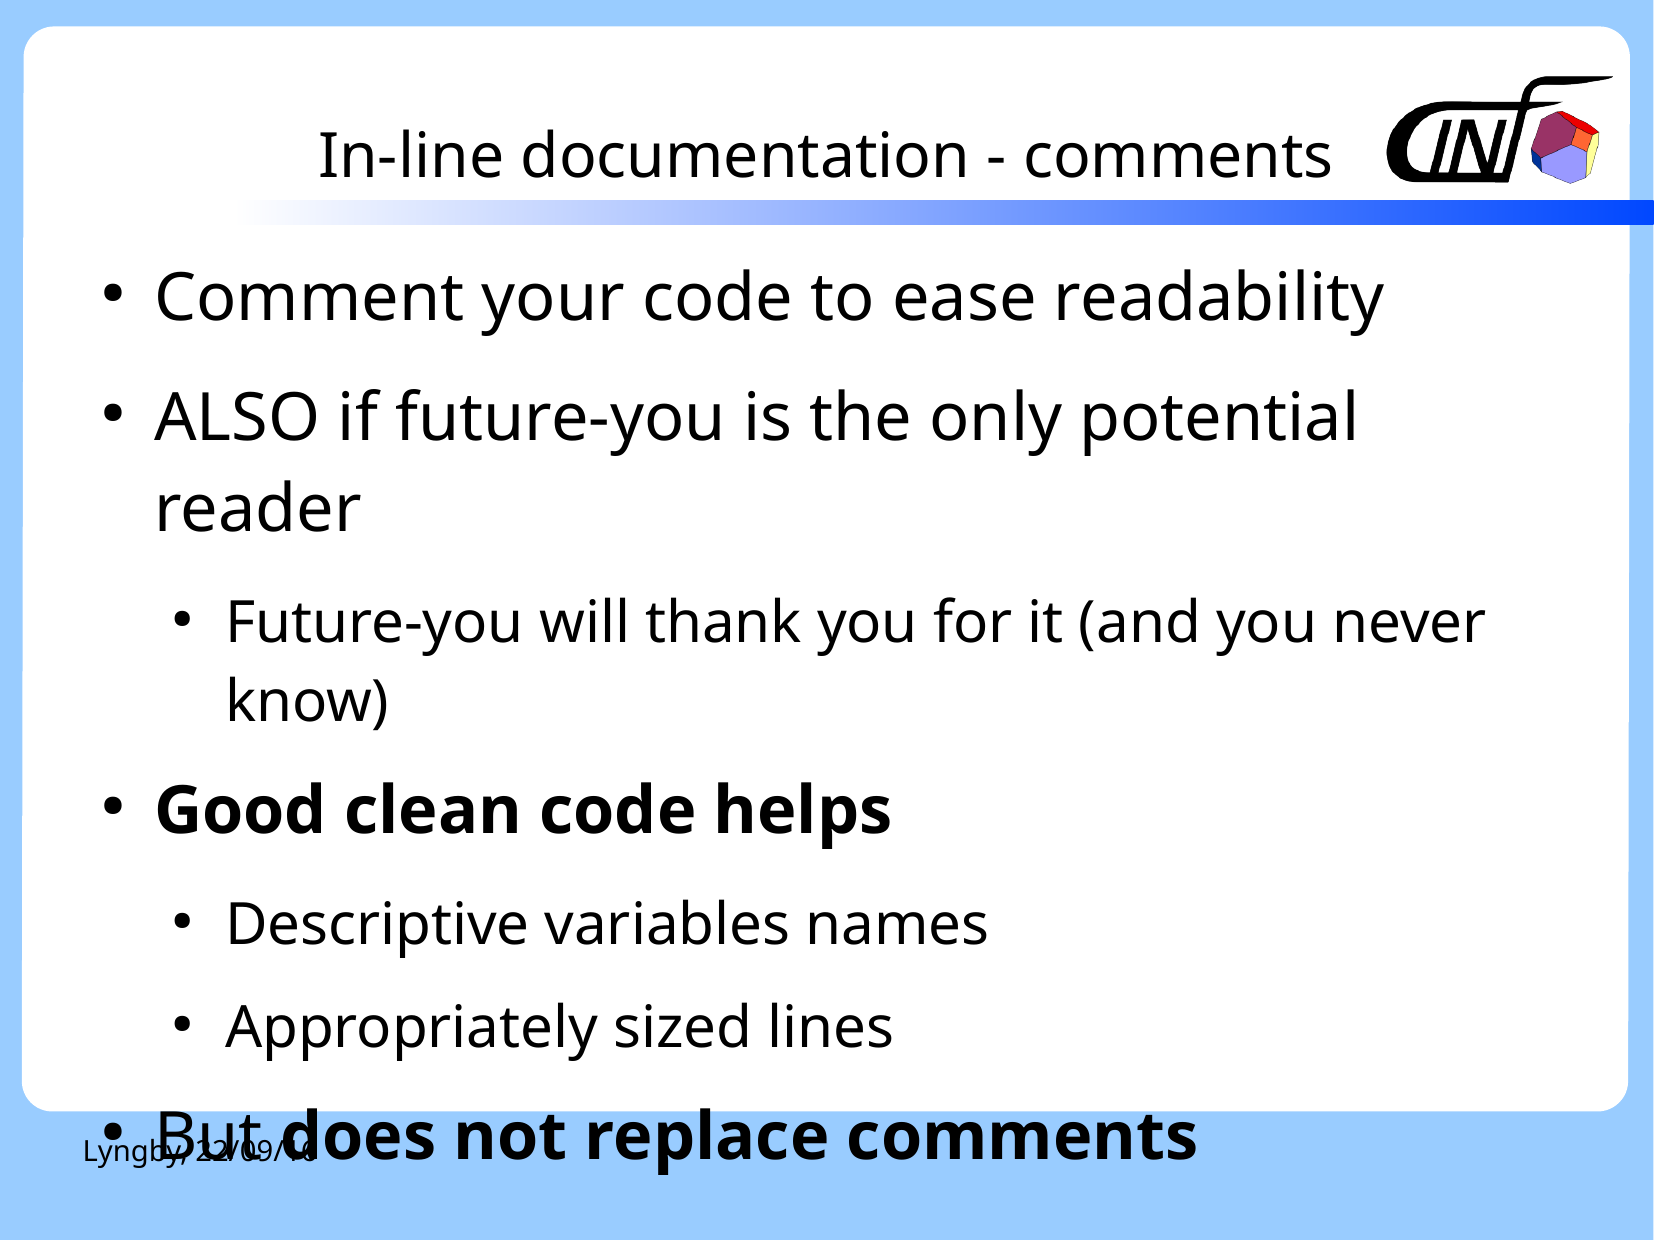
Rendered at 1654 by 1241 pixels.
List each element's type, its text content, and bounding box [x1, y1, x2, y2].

list Comment your code to ease readability ALSO if future-you is the only potential reader Future-you will thank you for it (and you never know) Good clean code helps Descriptive variables names Appropriately sized lines But does not replace comments [83, 248, 1546, 1180]
title In-line documentation - comments [82, 49, 1571, 257]
picture [1571, 76, 1613, 184]
text_box [34, 23, 1524, 246]
